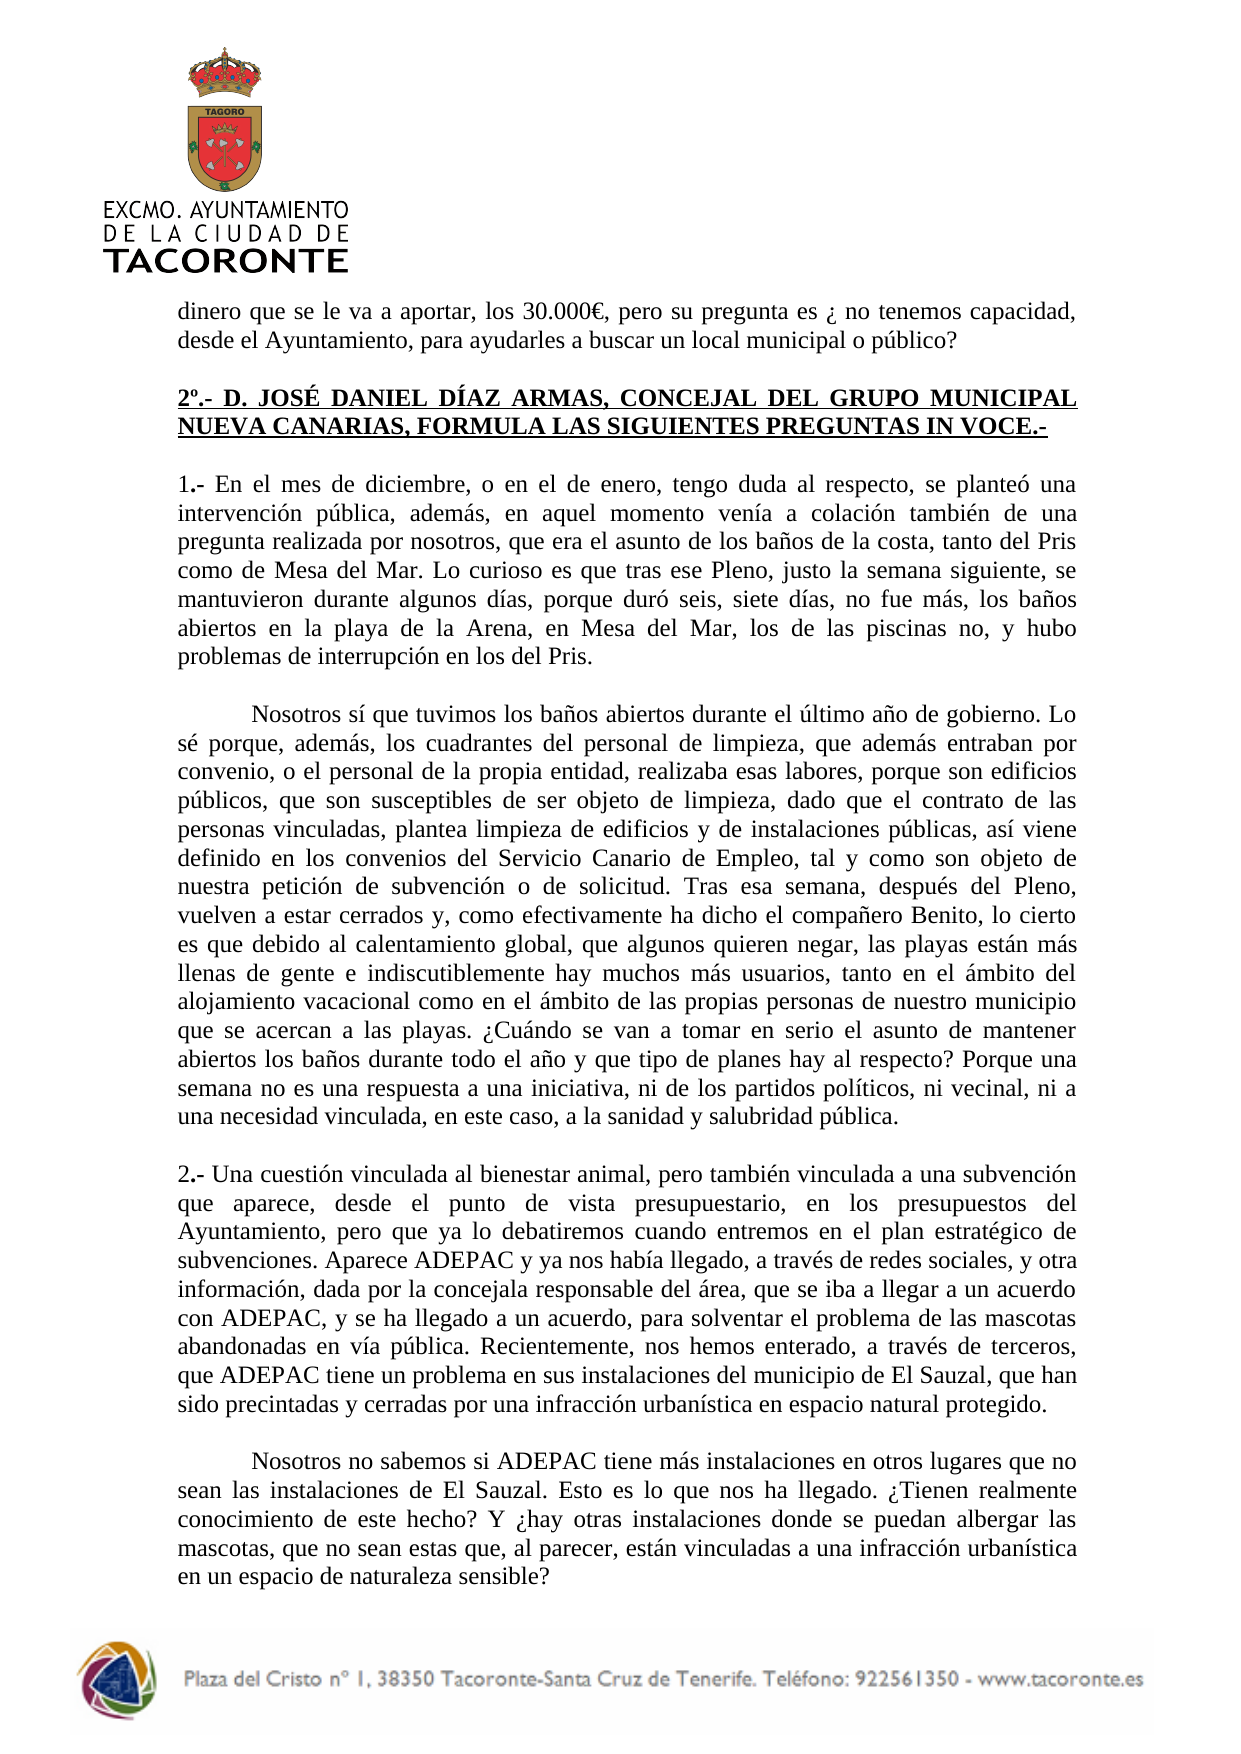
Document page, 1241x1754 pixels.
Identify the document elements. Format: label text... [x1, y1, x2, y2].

text dinero que se le va a aportar, los 30.000€, pero su pregunta es ¿ no tenemos capacidad, desde el Ayuntamiento, para ayudarles a buscar un local municipal o público? [177, 296, 1078, 354]
picture [103, 47, 348, 273]
text Nosotros sí que tuvimos los baños abiertos durante el último año de gobierno. Lo sé porque, además, los cuadrantes del personal de limpieza, que además entraban por convenio, o el personal de la propia entidad, realizaba esas labores, porque son edificios públicos, que son susceptibles de ser objeto de limpieza, dado que el contrato de las personas vinculadas, plantea limpieza de edificios y de instalaciones públicas, así viene definido en los convenios del Servicio Canario de Empleo, tal y como son objeto de nuestra petición de subvención o de solicitud. Tras esa semana, después del Pleno, vuelven a estar cerrados y, como efectivamente ha dicho el compañero Benito, lo cierto es que debido al calentamiento global, que algunos quieren negar, las playas están más llenas de gente e indiscutiblemente hay muchos más usuarios, tanto en el ámbito del alojamiento vacacional como en el ámbito de las propias personas de nuestro municipio que se acercan a las playas. ¿Cuándo se van a tomar en serio el asunto de mantener abiertos los baños durante todo el año y que tipo de planes hay al respecto? Porque una semana no es una respuesta a una iniciativa, ni de los partidos políticos, ni vecinal, ni a una necesidad vinculada, en este caso, a la sanidad y salubridad pública. [177, 699, 1078, 1130]
picture [70, 1628, 1154, 1735]
text 1.- En el mes de diciembre, o en el de enero, tengo duda al respecto, se planteó una intervención pública, además, en aquel momento venía a colación también de una pregunta realizada por nosotros, que era el asunto de los baños de la costa, tanto del Pris como de Mesa del Mar. Lo curioso es que tras ese Pleno, justo la semana siguiente, se mantuvieron durante algunos días, porque duró seis, siete días, no fue más, los baños abiertos en la playa de la Arena, en Mesa del Mar, los de las piscinas no, y hubo problemas de interrupción en los del Pris. [177, 469, 1078, 670]
text 2º.- D. JOSÉ DANIEL DÍAZ ARMAS, CONCEJAL DEL GRUPO MUNICIPAL [177, 383, 1078, 408]
text NUEVA CANARIAS, FORMULA LAS SIGUIENTES PREGUNTAS IN VOCE.- [177, 409, 1078, 440]
text 2.- Una cuestión vinculada al bienestar animal, pero también vinculada a una subvención que aparece, desde el punto de vista presupuestario, en los presupuestos del Ayuntamiento, pero que ya lo debatiremos cuando entremos en el plan estratégico de subvenciones. Aparece ADEPAC y ya nos había llegado, a través de redes sociales, y otra información, dada por la concejala responsable del área, que se iba a llegar a un acuerdo con ADEPAC, y se ha llegado a un acuerdo, para solventar el problema de las mascotas abandonadas en vía pública. Recientemente, nos hemos enterado, a través de terceros, que ADEPAC tiene un problema en sus instalaciones del municipio de El Sauzal, que han sido precintadas y cerradas por una infracción urbanística en espacio natural protegido. [177, 1159, 1078, 1418]
text Nosotros no sabemos si ADEPAC tiene más instalaciones en otros lugares que no sean las instalaciones de El Sauzal. Esto es lo que nos ha llegado. ¿Tienen realmente conocimiento de este hecho? Y ¿hay otras instalaciones donde se puedan albergar las mascotas, que no sean estas que, al parecer, están vinculadas a una infracción urbanística en un espacio de naturaleza sensible? [177, 1446, 1078, 1590]
